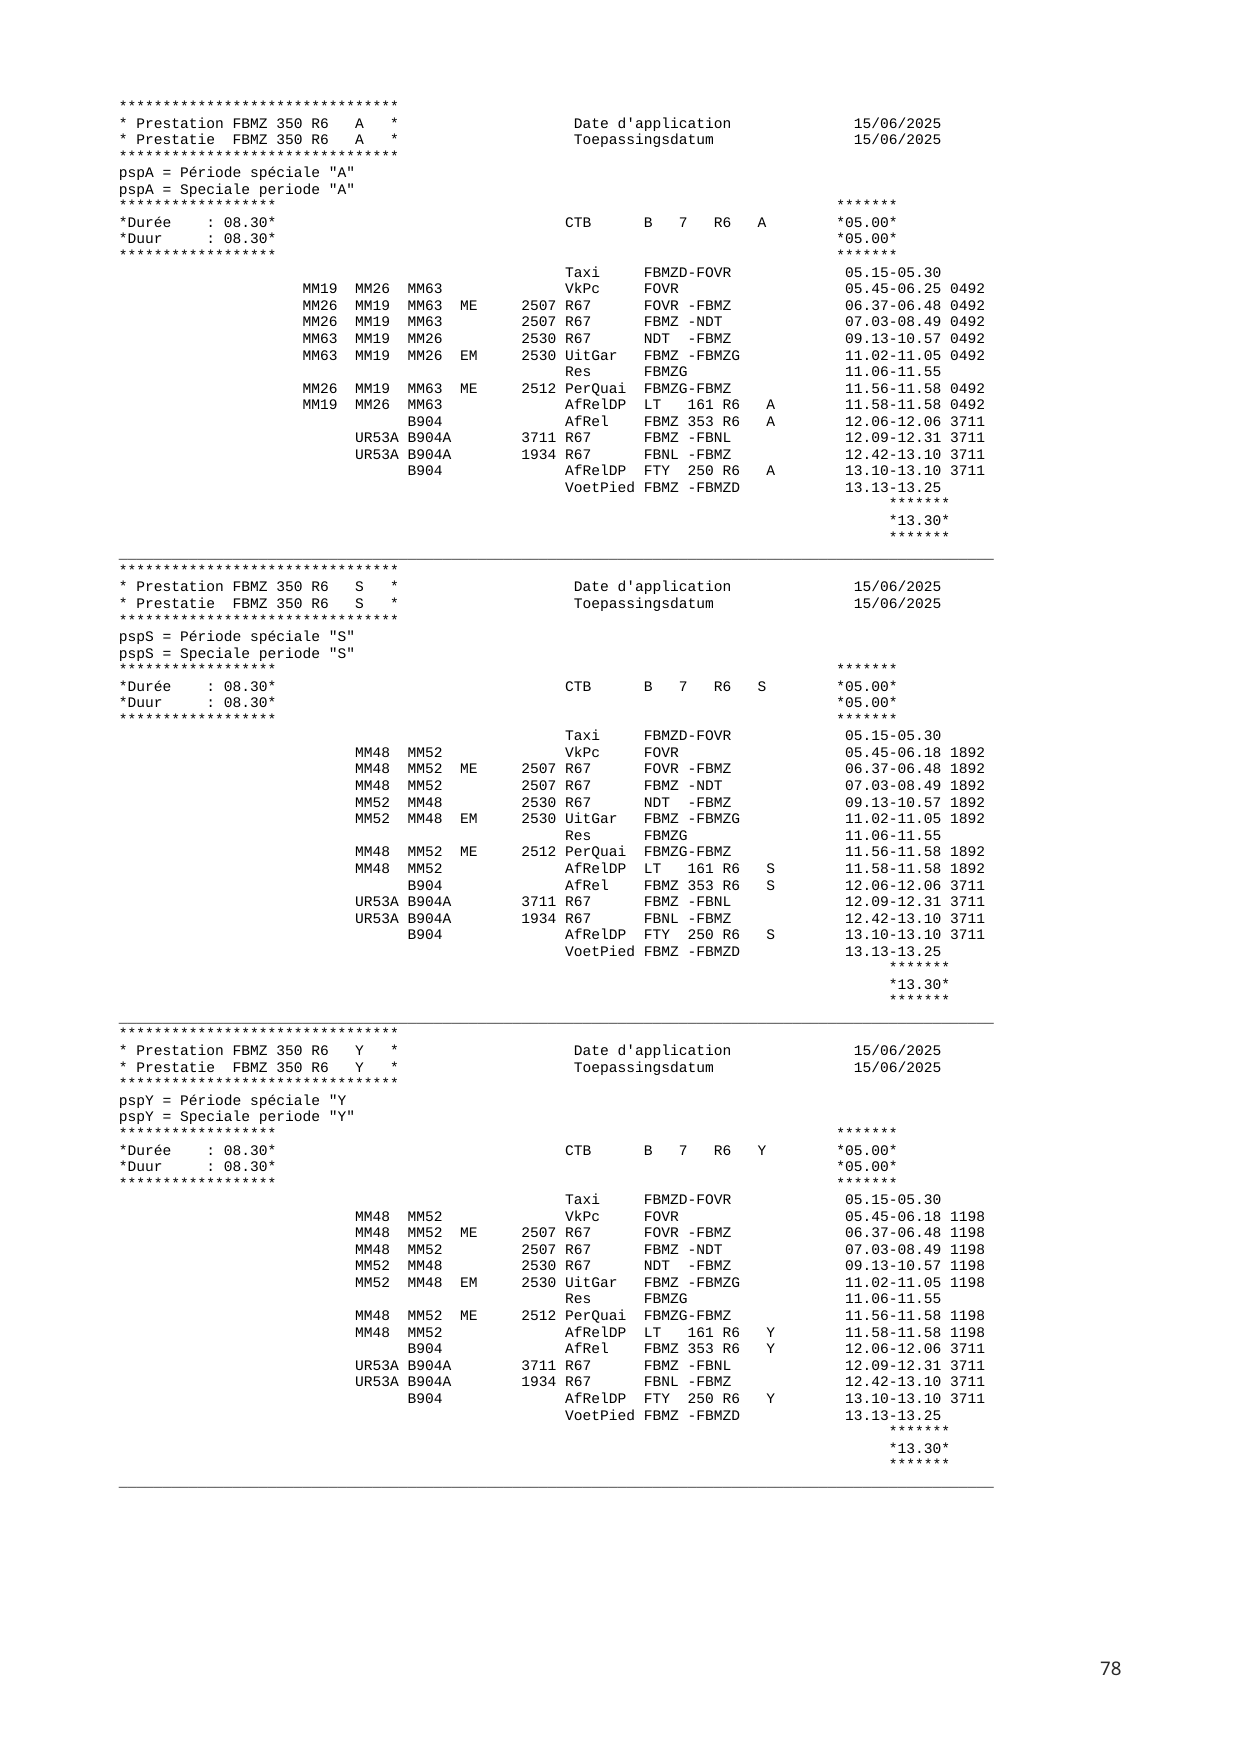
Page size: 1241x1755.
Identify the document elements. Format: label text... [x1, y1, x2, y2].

text ******************************** * Prestation FBMZ 350 R6 A * Date d'application 15/06/2025 * Prestatie FBMZ 350 R6 A * Toepassingsdatum 15/06/2025 ******************************** pspA = Période spéciale "A" pspA = Speciale periode "A" ****************** ******* *Durée : 08.30* CTB B 7 R6 A *05.00* *Duur : 08.30* *05.00* ****************** ******* Taxi FBMZD-FOVR 05.15-05.30 MM19 MM26 MM63 VkPc FOVR 05.45-06.25 0492 MM26 MM19 MM63 ME 2507 R67 FOVR -FBMZ 06.37-06.48 0492 MM26 MM19 MM63 2507 R67 FBMZ -NDT 07.03-08.49 0492 MM63 MM19 MM26 2530 R67 NDT -FBMZ 09.13-10.57 0492 MM63 MM19 MM26 EM 2530 UitGar FBMZ -FBMZG 11.02-11.05 0492 Res FBMZG 11.06-11.55 MM26 MM19 MM63 ME 2512 PerQuai FBMZG-FBMZ 11.56-11.58 0492 MM19 MM26 MM63 AfRelDP LT 161 R6 A 11.58-11.58 0492 B904 AfRel FBMZ 353 R6 A 12.06-12.06 3711 UR53A B904A 3711 R67 FBMZ -FBNL 12.09-12.31 3711 UR53A B904A 1934 R67 FBNL -FBMZ 12.42-13.10 3711 B904 AfRelDP FTY 250 R6 A 13.10-13.10 3711 VoetPied FBMZ -FBMZD 13.13-13.25 ******* *13.30* ******* ____________________________________________________________________________________________________ [119, 99, 1122, 563]
text ******************************** * Prestation FBMZ 350 R6 Y * Date d'application 15/06/2025 * Prestatie FBMZ 350 R6 Y * Toepassingsdatum 15/06/2025 ******************************** pspY = Période spéciale "Y pspY = Speciale periode "Y" ****************** ******* *Durée : 08.30* CTB B 7 R6 Y *05.00* *Duur : 08.30* *05.00* ****************** ******* Taxi FBMZD-FOVR 05.15-05.30 MM48 MM52 VkPc FOVR 05.45-06.18 1198 MM48 MM52 ME 2507 R67 FOVR -FBMZ 06.37-06.48 1198 MM48 MM52 2507 R67 FBMZ -NDT 07.03-08.49 1198 MM52 MM48 2530 R67 NDT -FBMZ 09.13-10.57 1198 MM52 MM48 EM 2530 UitGar FBMZ -FBMZG 11.02-11.05 1198 Res FBMZG 11.06-11.55 MM48 MM52 ME 2512 PerQuai FBMZG-FBMZ 11.56-11.58 1198 MM48 MM52 AfRelDP LT 161 R6 Y 11.58-11.58 1198 B904 AfRel FBMZ 353 R6 Y 12.06-12.06 3711 UR53A B904A 3711 R67 FBMZ -FBNL 12.09-12.31 3711 UR53A B904A 1934 R67 FBNL -FBMZ 12.42-13.10 3711 B904 AfRelDP FTY 250 R6 Y 13.10-13.10 3711 VoetPied FBMZ -FBMZD 13.13-13.25 ******* *13.30* ******* ____________________________________________________________________________________________________ [119, 1027, 1122, 1491]
text ******************************** * Prestation FBMZ 350 R6 S * Date d'application 15/06/2025 * Prestatie FBMZ 350 R6 S * Toepassingsdatum 15/06/2025 ******************************** pspS = Période spéciale "S" pspS = Speciale periode "S" ****************** ******* *Durée : 08.30* CTB B 7 R6 S *05.00* *Duur : 08.30* *05.00* ****************** ******* Taxi FBMZD-FOVR 05.15-05.30 MM48 MM52 VkPc FOVR 05.45-06.18 1892 MM48 MM52 ME 2507 R67 FOVR -FBMZ 06.37-06.48 1892 MM48 MM52 2507 R67 FBMZ -NDT 07.03-08.49 1892 MM52 MM48 2530 R67 NDT -FBMZ 09.13-10.57 1892 MM52 MM48 EM 2530 UitGar FBMZ -FBMZG 11.02-11.05 1892 Res FBMZG 11.06-11.55 MM48 MM52 ME 2512 PerQuai FBMZG-FBMZ 11.56-11.58 1892 MM48 MM52 AfRelDP LT 161 R6 S 11.58-11.58 1892 B904 AfRel FBMZ 353 R6 S 12.06-12.06 3711 UR53A B904A 3711 R67 FBMZ -FBNL 12.09-12.31 3711 UR53A B904A 1934 R67 FBNL -FBMZ 12.42-13.10 3711 B904 AfRelDP FTY 250 R6 S 13.10-13.10 3711 VoetPied FBMZ -FBMZD 13.13-13.25 ******* *13.30* ******* ____________________________________________________________________________________________________ [119, 563, 1122, 1027]
